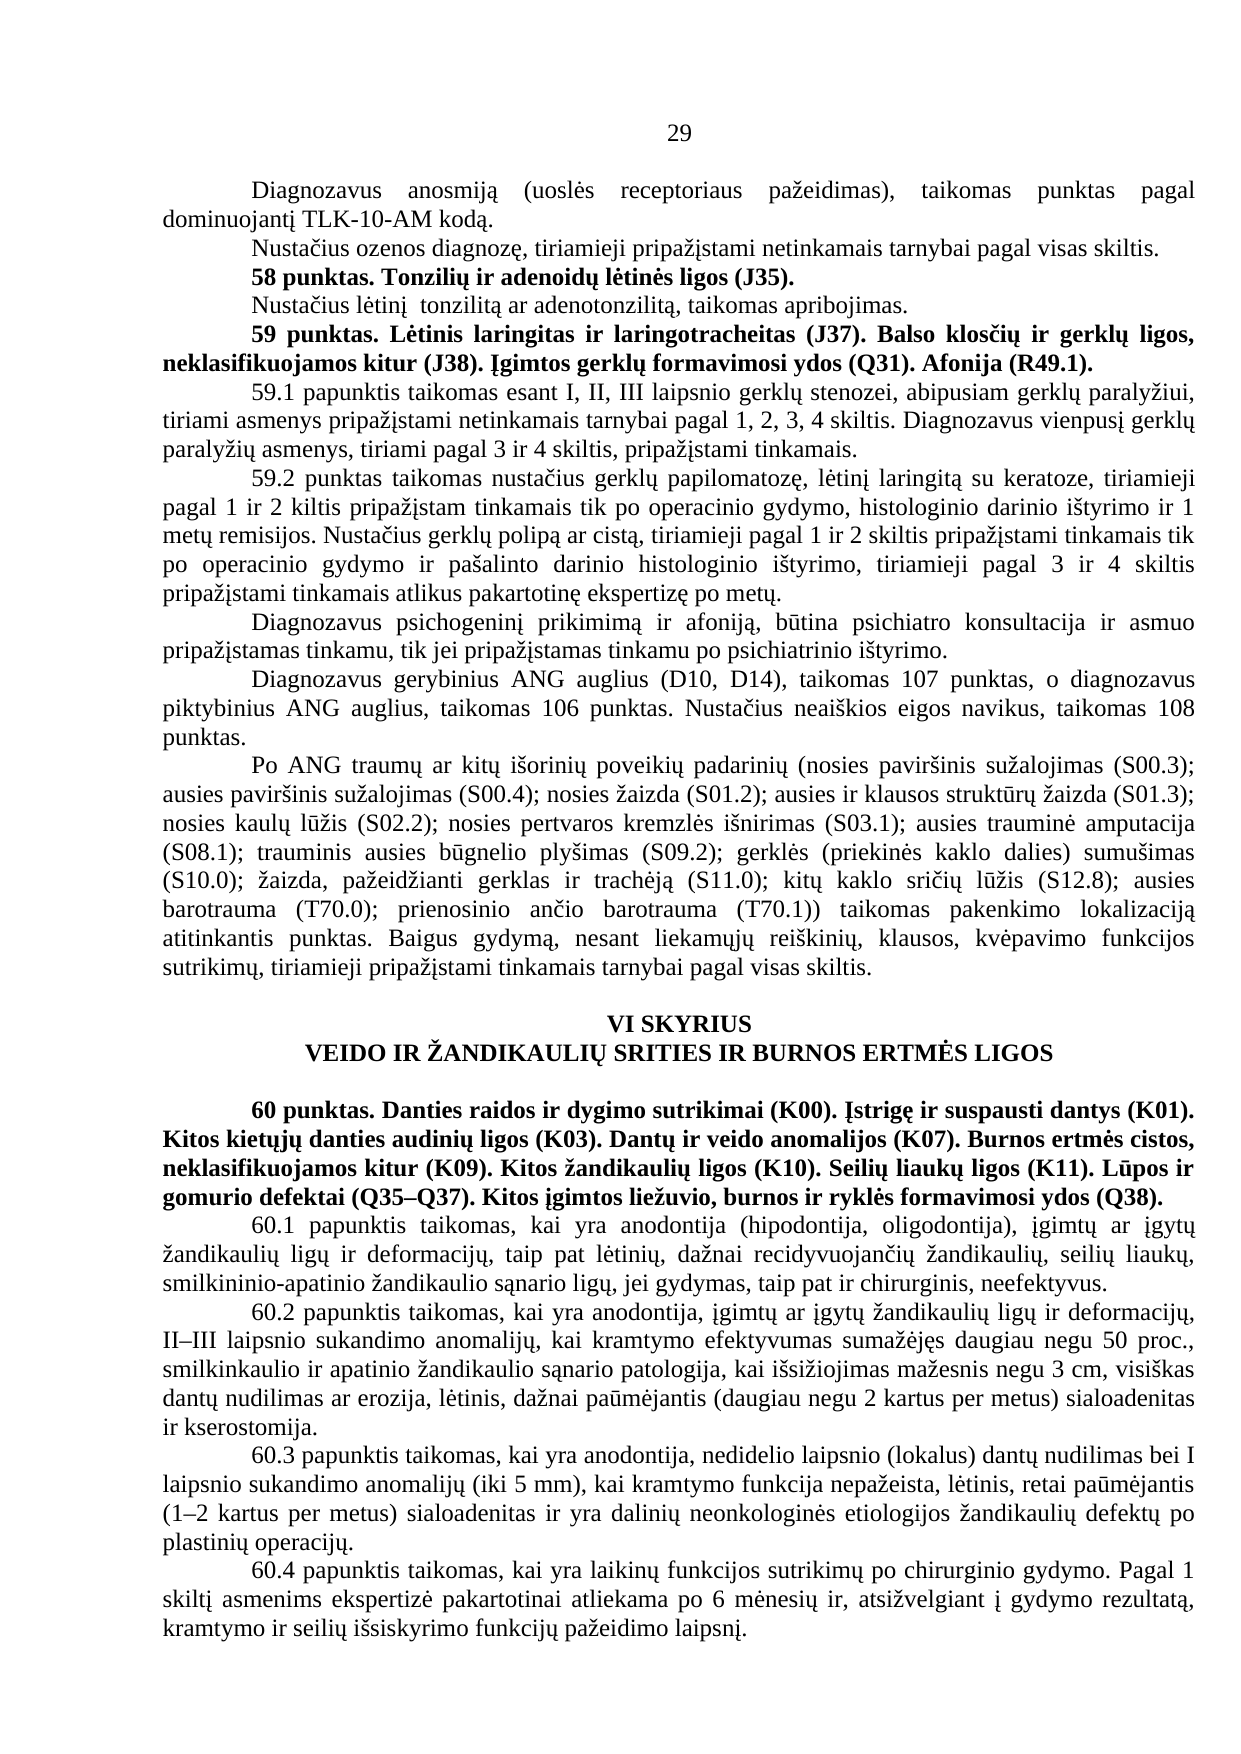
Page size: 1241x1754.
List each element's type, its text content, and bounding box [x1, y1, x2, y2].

text 60.3 papunktis taikomas, kai yra anodontija, nedidelio laipsnio (lokalus) dantų nudilimas bei I laipsnio sukandimo anomalijų (iki 5 mm), kai kramtymo funkcija nepažeista, lėtinis, retai paūmėjantis (1–2 kartus per metus) sialoadenitas ir yra dalinių neonkologinės etiologijos žandikaulių defektų po plastinių operacijų. [162, 1441, 1196, 1556]
subtitle VI SKYRIUS [162, 1009, 1196, 1038]
text Nustačius ozenos diagnozę, tiriamieji pripažįstami netinkamais tarnybai pagal visas skiltis. [162, 233, 1196, 262]
text Po ANG traumų ar kitų išorinių poveikių padarinių (nosies paviršinis sužalojimas (S00.3); ausies paviršinis sužalojimas (S00.4); nosies žaizda (S01.2); ausies ir klausos struktūrų žaizda (S01.3); nosies kaulų lūžis (S02.2); nosies pertvaros kremzlės išnirimas (S03.1); ausies trauminė amputacija (S08.1); trauminis ausies būgnelio plyšimas (S09.2); gerklės (priekinės kaklo dalies) sumušimas (S10.0); žaizda, pažeidžianti gerklas ir trachėją (S11.0); kitų kaklo sričių lūžis (S12.8); ausies barotrauma (T70.0); prienosinio ančio barotrauma (T70.1)) taikomas pakenkimo lokalizaciją atitinkantis punktas. Baigus gydymą, nesant liekamųjų reiškinių, klausos, kvėpavimo funkcijos sutrikimų, tiriamieji pripažįstami tinkamais tarnybai pagal visas skiltis. [162, 751, 1196, 981]
text 60.1 papunktis taikomas, kai yra anodontija (hipodontija, oligodontija), įgimtų ar įgytų žandikaulių ligų ir deformacijų, taip pat lėtinių, dažnai recidyvuojančių žandikaulių, seilių liaukų, smilkininio-apatinio žandikaulio sąnario ligų, jei gydymas, taip pat ir chirurginis, neefektyvus. [162, 1211, 1196, 1297]
text 60.4 papunktis taikomas, kai yra laikinų funkcijos sutrikimų po chirurginio gydymo. Pagal 1 skiltį asmenims ekspertizė pakartotinai atliekama po 6 mėnesių ir, atsižvelgiant į gydymo rezultatą, kramtymo ir seilių išsiskyrimo funkcijų pažeidimo laipsnį. [162, 1556, 1196, 1642]
text 59 punktas. Lėtinis laringitas ir laringotracheitas (J37). Balso klosčių ir gerklų ligos, neklasifikuojamos kitur (J38). Įgimtos gerklų formavimosi ydos (Q31). Afonija (R49.1). [162, 319, 1196, 377]
text Diagnozavus gerybinius ANG auglius (D10, D14), taikomas 107 punktas, o diagnozavus piktybinius ANG auglius, taikomas 106 punktas. Nustačius neaiškios eigos navikus, taikomas 108 punktas. [162, 664, 1196, 751]
text Diagnozavus psichogeninį prikimimą ir afoniją, būtina psichiatro konsultacija ir asmuo pripažįstamas tinkamu, tik jei pripažįstamas tinkamu po psichiatrinio ištyrimo. [162, 607, 1196, 664]
text 58 punktas. Tonzilių ir adenoidų lėtinės ligos (J35). [162, 262, 1196, 291]
text 60 punktas. Danties raidos ir dygimo sutrikimai (K00). Įstrigę ir suspausti dantys (K01). Kitos kietųjų danties audinių ligos (K03). Dantų ir veido anomalijos (K07). Burnos ertmės cistos, neklasifikuojamos kitur (K09). Kitos žandikaulių ligos (K10). Seilių liaukų ligos (K11). Lūpos ir gomurio defektai (Q35–Q37). Kitos įgimtos liežuvio, burnos ir ryklės formavimosi ydos (Q38). [162, 1096, 1196, 1211]
text Nustačius lėtinį tonzilitą ar adenotonzilitą, taikomas apribojimas. [162, 291, 1196, 319]
text Diagnozavus anosmiją (uoslės receptoriaus pažeidimas), taikomas punktas pagal dominuojantį TLK-10-AM kodą. [162, 176, 1196, 233]
subtitle VEIDO IR ŽANDIKAULIŲ SRITIES IR BURNOS ERTMĖS LIGOS [162, 1038, 1196, 1067]
text 59.1 papunktis taikomas esant I, II, III laipsnio gerklų stenozei, abipusiam gerklų paralyžiui, tiriami asmenys pripažįstami netinkamais tarnybai pagal 1, 2, 3, 4 skiltis. Diagnozavus vienpusį gerklų paralyžių asmenys, tiriami pagal 3 ir 4 skiltis, pripažįstami tinkamais. [162, 377, 1196, 463]
text 60.2 papunktis taikomas, kai yra anodontija, įgimtų ar įgytų žandikaulių ligų ir deformacijų, II–III laipsnio sukandimo anomalijų, kai kramtymo efektyvumas sumažėjęs daugiau negu 50 proc., smilkinkaulio ir apatinio žandikaulio sąnario patologija, kai išsižiojimas mažesnis negu 3 cm, visiškas dantų nudilimas ar erozija, lėtinis, dažnai paūmėjantis (daugiau negu 2 kartus per metus) sialoadenitas ir kserostomija. [162, 1297, 1196, 1441]
text 59.2 punktas taikomas nustačius gerklų papilomatozę, lėtinį laringitą su keratoze, tiriamieji pagal 1 ir 2 kiltis pripažįstam tinkamais tik po operacinio gydymo, histologinio darinio ištyrimo ir 1 metų remisijos. Nustačius gerklų polipą ar cistą, tiriamieji pagal 1 ir 2 skiltis pripažįstami tinkamais tik po operacinio gydymo ir pašalinto darinio histologinio ištyrimo, tiriamieji pagal 3 ir 4 skiltis pripažįstami tinkamais atlikus pakartotinę ekspertizę po metų. [162, 463, 1196, 607]
